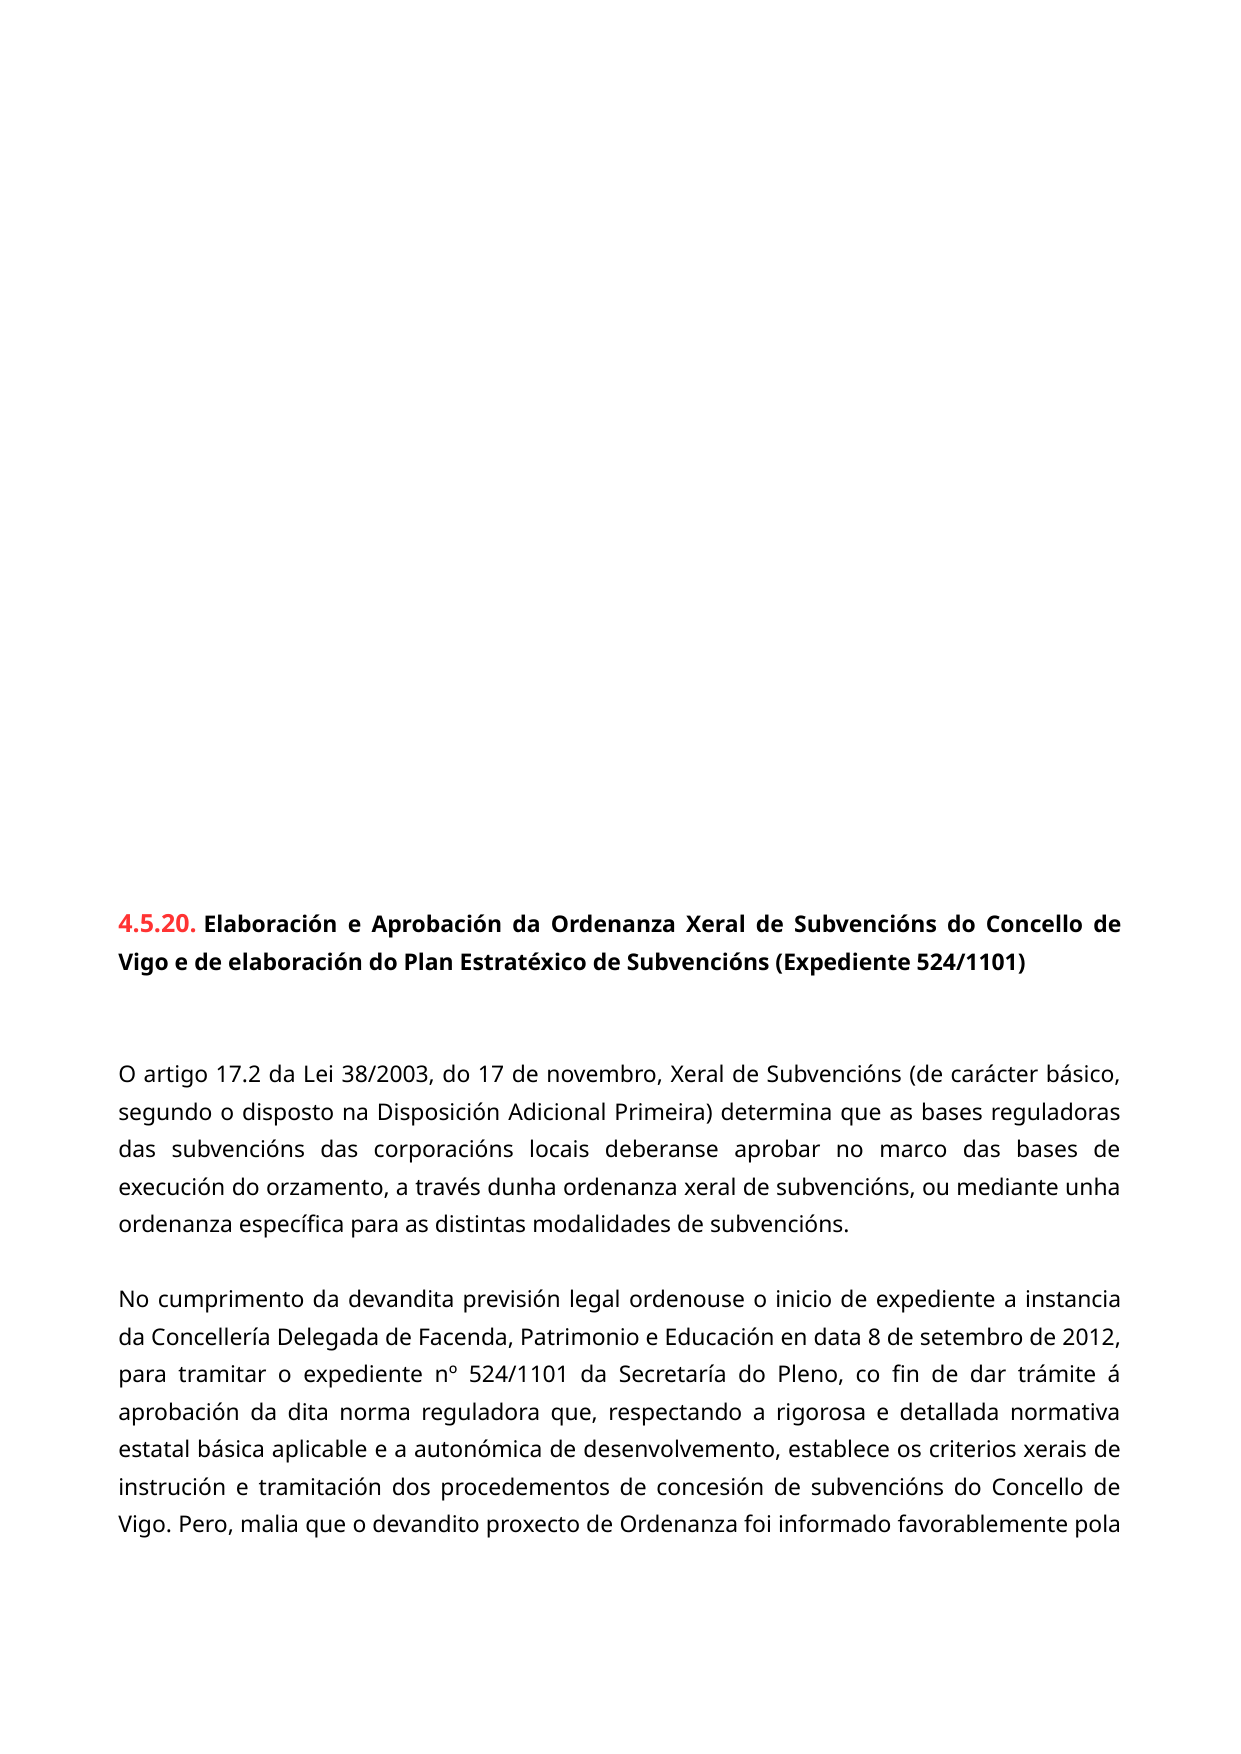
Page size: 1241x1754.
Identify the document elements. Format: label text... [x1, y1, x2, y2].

text No cumprimento da devandita previsión legal ordenouse o inicio de expediente a instancia da Concellería Delegada de Facenda, Patrimonio e Educación en data 8 de setembro de 2012, para tramitar o expediente nº 524/1101 da Secretaría do Pleno, co fin de dar trámite á aprobación da dita norma reguladora que, respectando a rigorosa e detallada normativa estatal básica aplicable e a autonómica de desenvolvemento, establece os criterios xerais de instrución e tramitación dos procedementos de concesión de subvencións do Concello de Vigo. Pero, malia que o devandito proxecto de Ordenanza foi informado favorablemente pola [118, 1283, 1122, 1540]
text O artigo 17.2 da Lei 38/2003, do 17 de novembro, Xeral de Subvencións (de carácter básico, segundo o disposto na Disposición Adicional Primeira) determina que as bases reguladoras das subvencións das corporacións locais deberanse aprobar no marco das bases de execución do orzamento, a través dunha ordenanza xeral de subvencións, ou mediante unha ordenanza específica para as distintas modalidades de subvencións. [118, 1058, 1122, 1240]
list Elaboración e Aprobación da Ordenanza Xeral de Subvencións do Concello de Vigo e de elaboración do Plan Estratéxico de Subvencións (Expediente 524/1101) [118, 906, 1122, 977]
